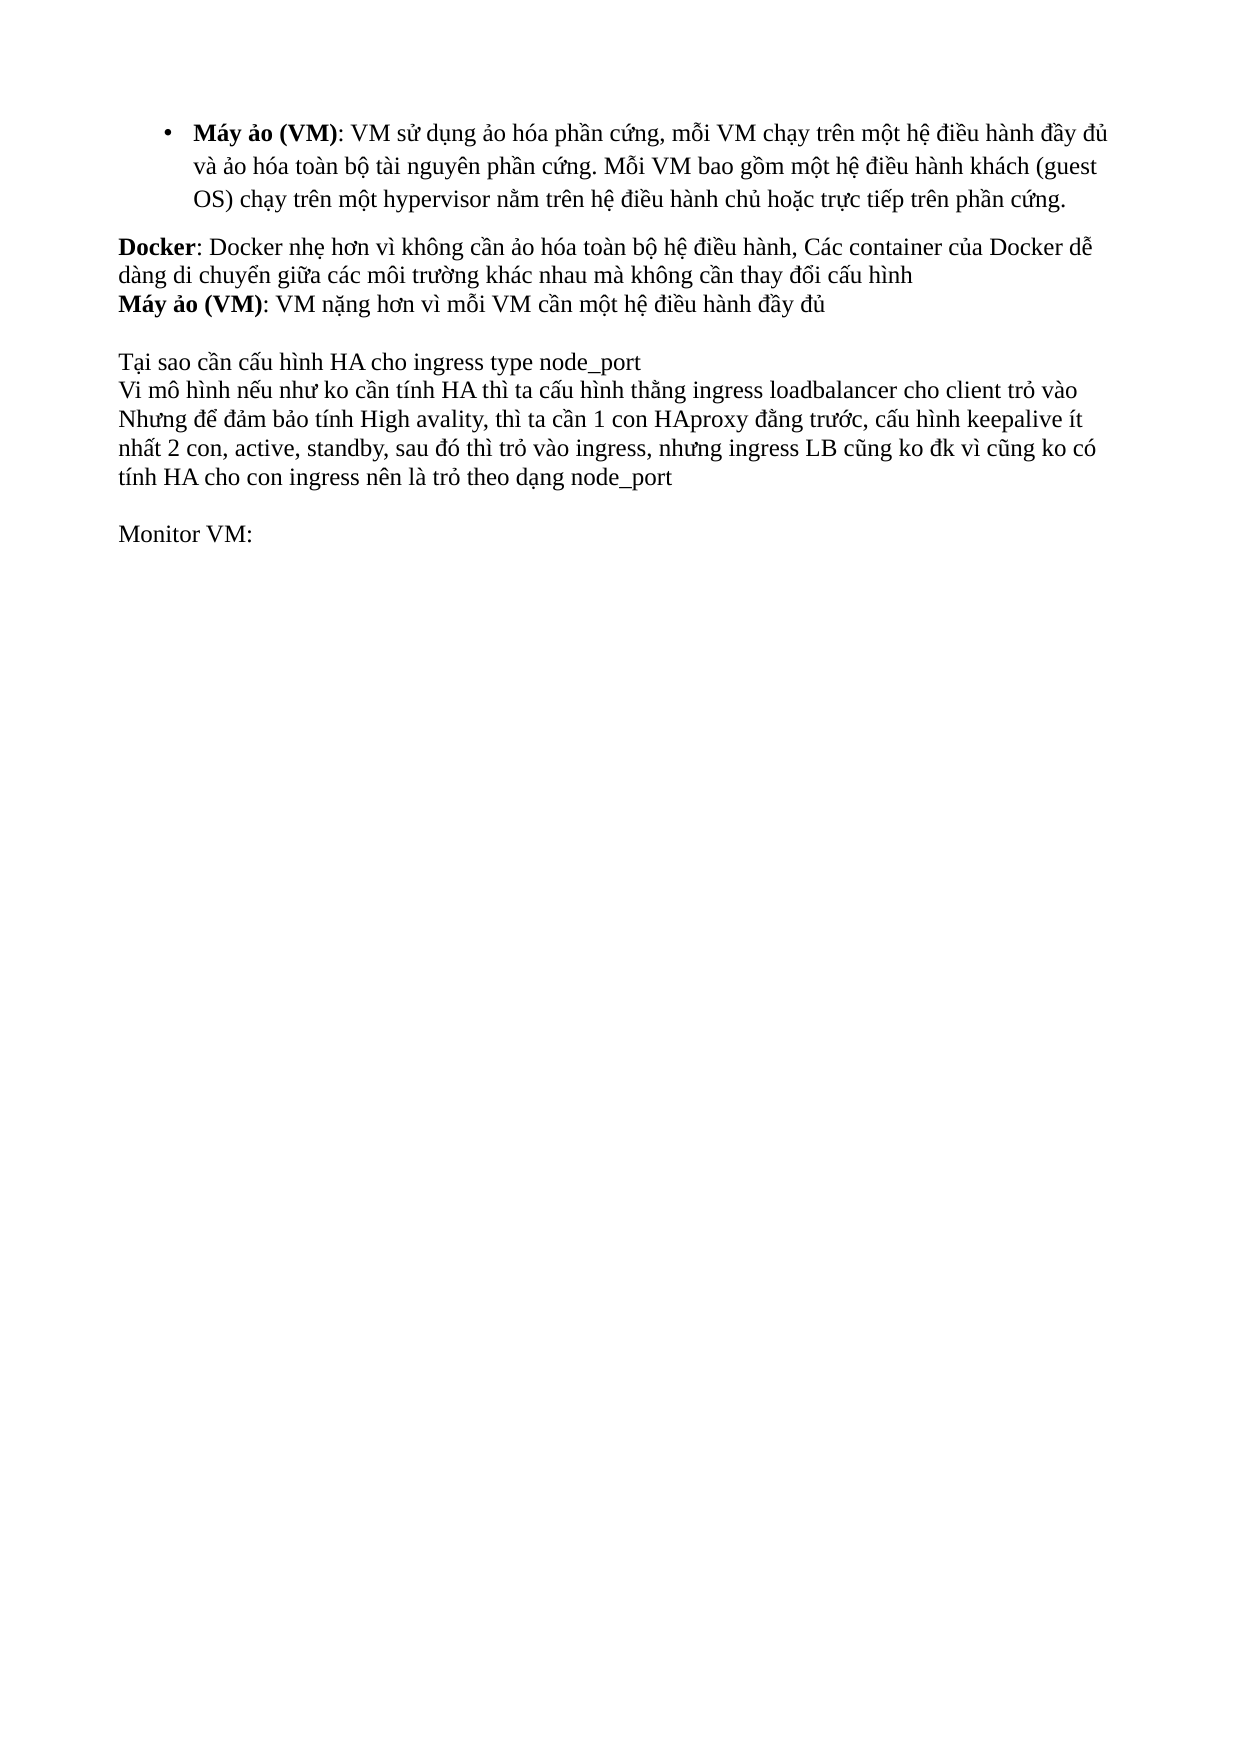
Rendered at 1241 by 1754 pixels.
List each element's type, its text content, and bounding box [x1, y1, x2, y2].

text Máy ảo (VM): VM nặng hơn vì mỗi VM cần một hệ điều hành đầy đủ [118, 289, 1122, 318]
text Nhưng để đảm bảo tính High avality, thì ta cần 1 con HAproxy đằng trước, cấu hình keepalive ít nhất 2 con, active, standby, sau đó thì trỏ vào ingress, nhưng ingress LB cũng ko đk vì cũng ko có tính HA cho con ingress nên là trỏ theo dạng node_port [118, 404, 1122, 491]
text Tại sao cần cấu hình HA cho ingress type node_port [118, 347, 1122, 376]
text Vi mô hình nếu như ko cần tính HA thì ta cấu hình thằng ingress loadbalancer cho client trỏ vào [118, 376, 1122, 404]
text Docker: Docker nhẹ hơn vì không cần ảo hóa toàn bộ hệ điều hành, Các container của Docker dễ dàng di chuyển giữa các môi trường khác nhau mà không cần thay đổi cấu hình [118, 232, 1122, 289]
list Máy ảo (VM): VM sử dụng ảo hóa phần cứng, mỗi VM chạy trên một hệ điều hành đầy đủ và ảo hóa toàn bộ tài nguyên phần cứng. Mỗi VM bao gồm một hệ điều hành khách (guest OS) chạy trên một hypervisor nằm trên hệ điều hành chủ hoặc trực tiếp trên phần cứng. [164, 118, 1122, 213]
text Monitor VM: [118, 519, 1122, 548]
